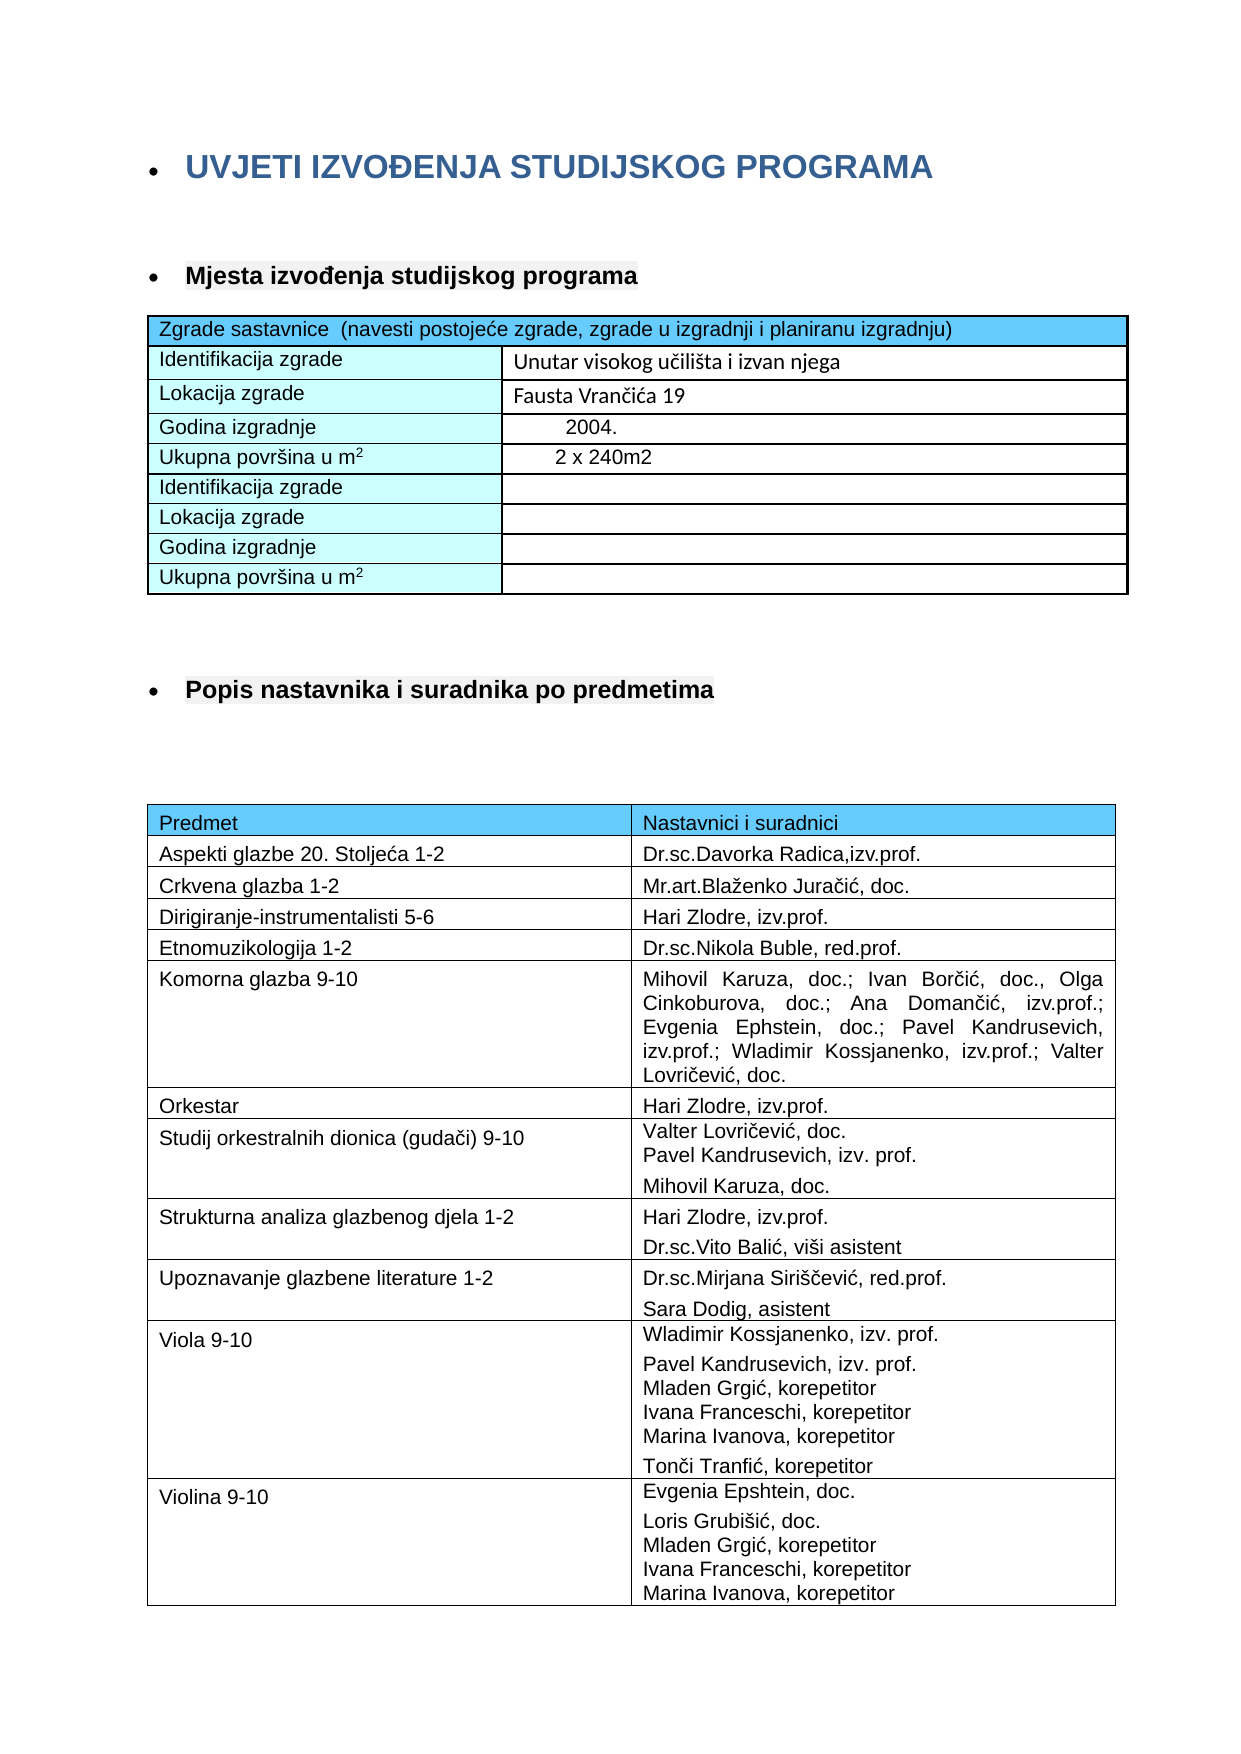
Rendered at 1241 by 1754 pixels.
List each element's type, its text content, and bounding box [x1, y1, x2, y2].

table_cell [503, 565, 1126, 592]
table_cell Lokacija zgrade [149, 504, 501, 533]
table_cell Valter Lovričević, doc. Pavel Kandrusevich, izv. prof. Mihovil Karuza, doc. [632, 1119, 1115, 1197]
table_cell Hari Zlodre, izv.prof. [632, 1088, 1115, 1118]
table_cell [503, 535, 1126, 562]
table_cell Ukupna površina u m2 [149, 444, 501, 473]
list UVJETI IZVOĐENJA STUDIJSKOG PROGRAMA [148, 148, 1093, 186]
table_cell Aspekti glazbe 20. Stoljeća 1-2 [148, 836, 631, 866]
table_cell Godina izgradnje [149, 534, 501, 562]
table_cell Unutar visokog učilišta i izvan njega [503, 347, 1126, 379]
table_cell Viola 9-10 [148, 1321, 631, 1478]
table_cell Dr.sc.Mirjana Siriščević, red.prof. Sara Dodig, asistent [632, 1260, 1115, 1320]
table_cell Godina izgradnje [149, 414, 501, 443]
table_cell Wladimir Kossjanenko, izv. prof. Pavel Kandrusevich, izv. prof. Mladen Grgić, korepetitor Ivana Franceschi, korepetitor Marina Ivanova, korepetitor Tonči Tranfić, korepetitor [632, 1321, 1115, 1478]
table_cell Fausta Vrančića 19 [503, 381, 1126, 413]
table_cell Dr.sc.Davorka Radica,izv.prof. [632, 836, 1115, 866]
table_cell Ukupna površina u m2 [149, 564, 501, 592]
table_header Zgrade sastavnice (navesti postojeće zgrade, zgrade u izgradnji i planiranu izgradnju) [149, 317, 1126, 345]
table_cell Upoznavanje glazbene literature 1-2 [148, 1260, 631, 1320]
table_cell Lokacija zgrade [149, 380, 501, 413]
table_cell Orkestar [148, 1088, 631, 1118]
table_cell Studij orkestralnih dionica (gudači) 9-10 [148, 1119, 631, 1197]
table_cell Strukturna analiza glazbenog djela 1-2 [148, 1199, 631, 1259]
table_cell Crkvena glazba 1-2 [148, 867, 631, 897]
table_cell Mihovil Karuza, doc.; Ivan Borčić, doc., Olga Cinkoburova, doc.; Ana Domančić, izv.prof.; Evgenia Ephstein, doc.; Pavel Kandrusevich, izv.prof.; Wladimir Kossjanenko, izv.prof.; Valter Lovričević, doc. [632, 961, 1115, 1087]
table_cell Identifikacija zgrade [149, 475, 501, 503]
table_cell Mr.art.Blaženko Juračić, doc. [632, 867, 1115, 897]
table_cell Hari Zlodre, izv.prof. [632, 899, 1115, 929]
table_cell Identifikacija zgrade [149, 347, 501, 379]
table_cell Komorna glazba 9-10 [148, 961, 631, 1087]
list Popis nastavnika i suradnika po predmetima [148, 676, 1093, 705]
table_cell 2004. [503, 415, 1126, 443]
list Mjesta izvođenja studijskog programa [148, 261, 1093, 290]
table_cell Evgenia Epshtein, doc. Loris Grubišić, doc. Mladen Grgić, korepetitor Ivana Franceschi, korepetitor Marina Ivanova, korepetitor [632, 1479, 1115, 1605]
table_cell 2 x 240m2 [503, 445, 1126, 473]
table_header Nastavnici i suradnici [632, 805, 1115, 835]
table_cell Hari Zlodre, izv.prof. Dr.sc.Vito Balić, viši asistent [632, 1199, 1115, 1259]
table_cell Violina 9-10 [148, 1479, 631, 1605]
table_cell [503, 505, 1126, 533]
table_header Predmet [148, 805, 631, 835]
table_cell Etnomuzikologija 1-2 [148, 930, 631, 960]
table_cell Dirigiranje-instrumentalisti 5-6 [148, 899, 631, 929]
table_cell Dr.sc.Nikola Buble, red.prof. [632, 930, 1115, 960]
table_cell [503, 475, 1126, 503]
